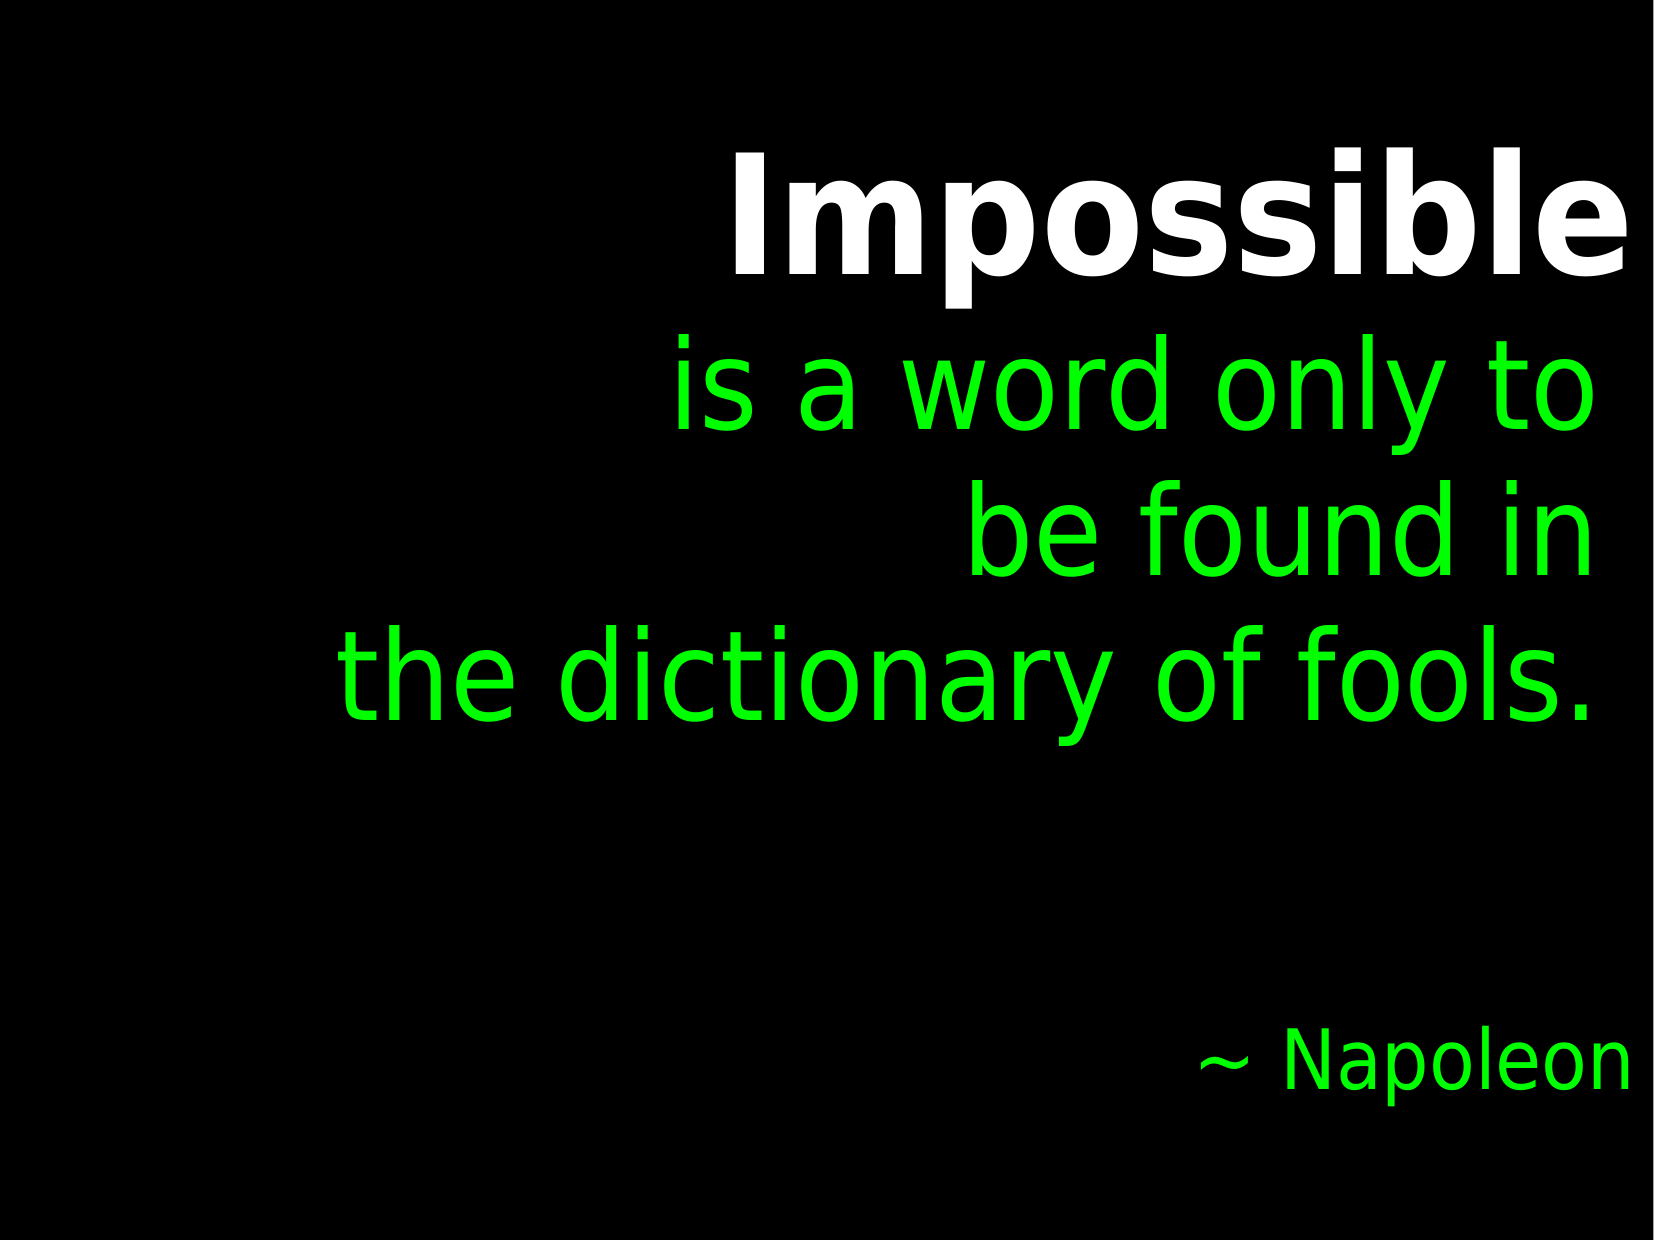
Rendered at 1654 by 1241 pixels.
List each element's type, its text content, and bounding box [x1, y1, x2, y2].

text_box Impossible is a word only to be found in the dictionary of fools. ~ Napoleon [37, 112, 1651, 1120]
